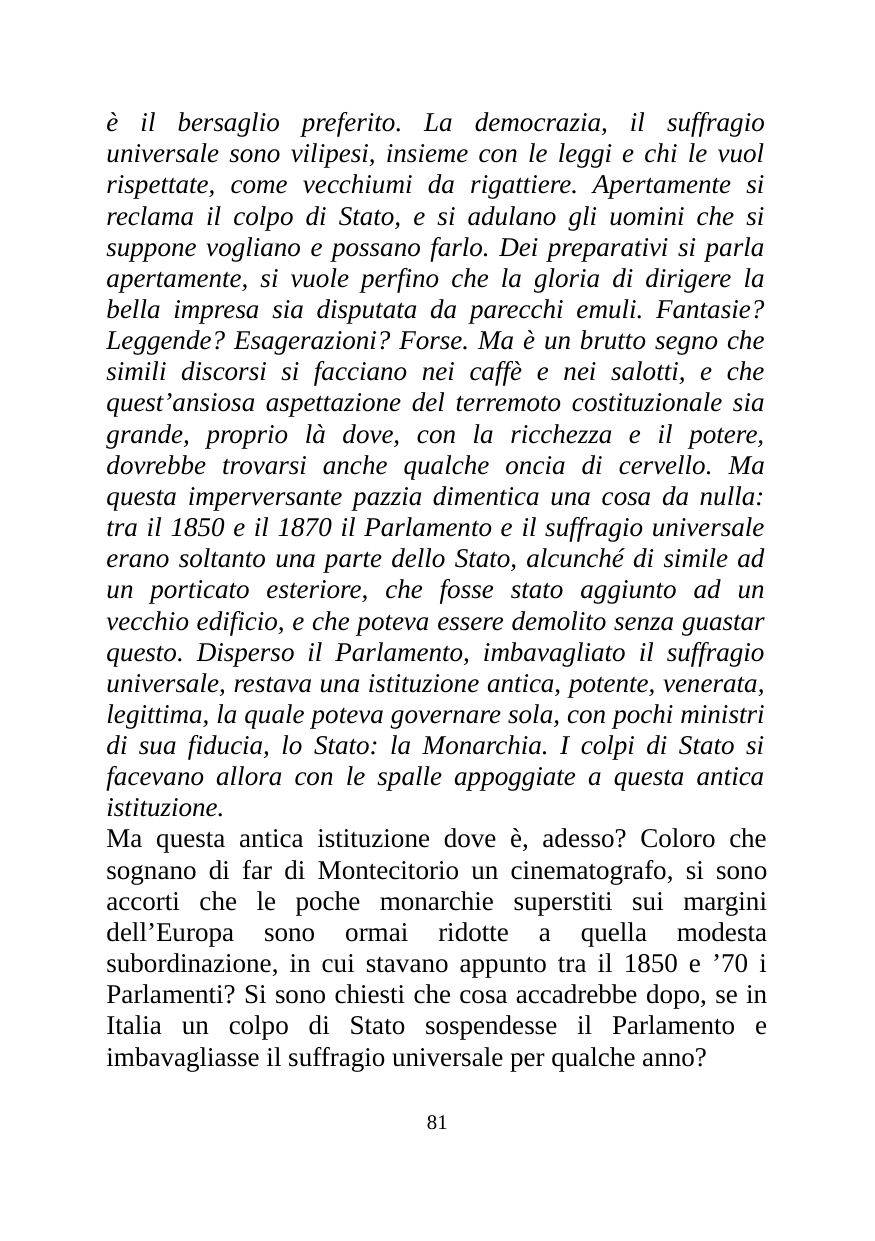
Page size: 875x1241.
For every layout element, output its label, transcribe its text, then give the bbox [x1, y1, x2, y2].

text Ma questa antica istituzione dove è, adesso? Coloro che sognano di far di Montecitorio un cinematografo, si sono accorti che le poche monarchie superstiti sui margini dell’Europa sono ormai ridotte a quella modesta subordinazione, in cui stavano appunto tra il 1850 e ’70 i Parlamenti? Si sono chiesti che cosa accadrebbe dopo, se in Italia un colpo di Stato sospendesse il Parlamento e imbavagliasse il suffragio universale per qualche anno? [106, 823, 768, 1072]
text è il bersaglio preferito. La democrazia, il suffragio universale sono vilipesi, insieme con le leggi e chi le vuol rispettate, come vecchiumi da rigattiere. Apertamente si reclama il colpo di Stato, e si adulano gli uomini che si suppone vogliano e possano farlo. Dei preparativi si parla apertamente, si vuole perfino che la gloria di dirigere la bella impresa sia disputata da parecchi emuli. Fantasie? Leggende? Esagerazioni? Forse. Ma è un brutto segno che simili discorsi si facciano nei caffè e nei salotti, e che quest’ansiosa aspettazione del terremoto costituzionale sia grande, proprio là dove, con la ricchezza e il potere, dovrebbe trovarsi anche qualche oncia di cervello. Ma questa imperversante pazzia dimentica una cosa da nulla: tra il 1850 e il 1870 il Parlamento e il suffragio universale erano soltanto una parte dello Stato, alcunché di simile ad un porticato esteriore, che fosse stato aggiunto ad un vecchio edificio, e che poteva essere demolito senza guastar questo. Disperso il Parlamento, imbavagliato il suffragio universale, restava una istituzione antica, potente, venerata, legittima, la quale poteva governare sola, con pochi ministri di sua fiducia, lo Stato: la Monarchia. I colpi di Stato si facevano allora con le spalle appoggiate a questa antica istituzione. [106, 106, 768, 823]
